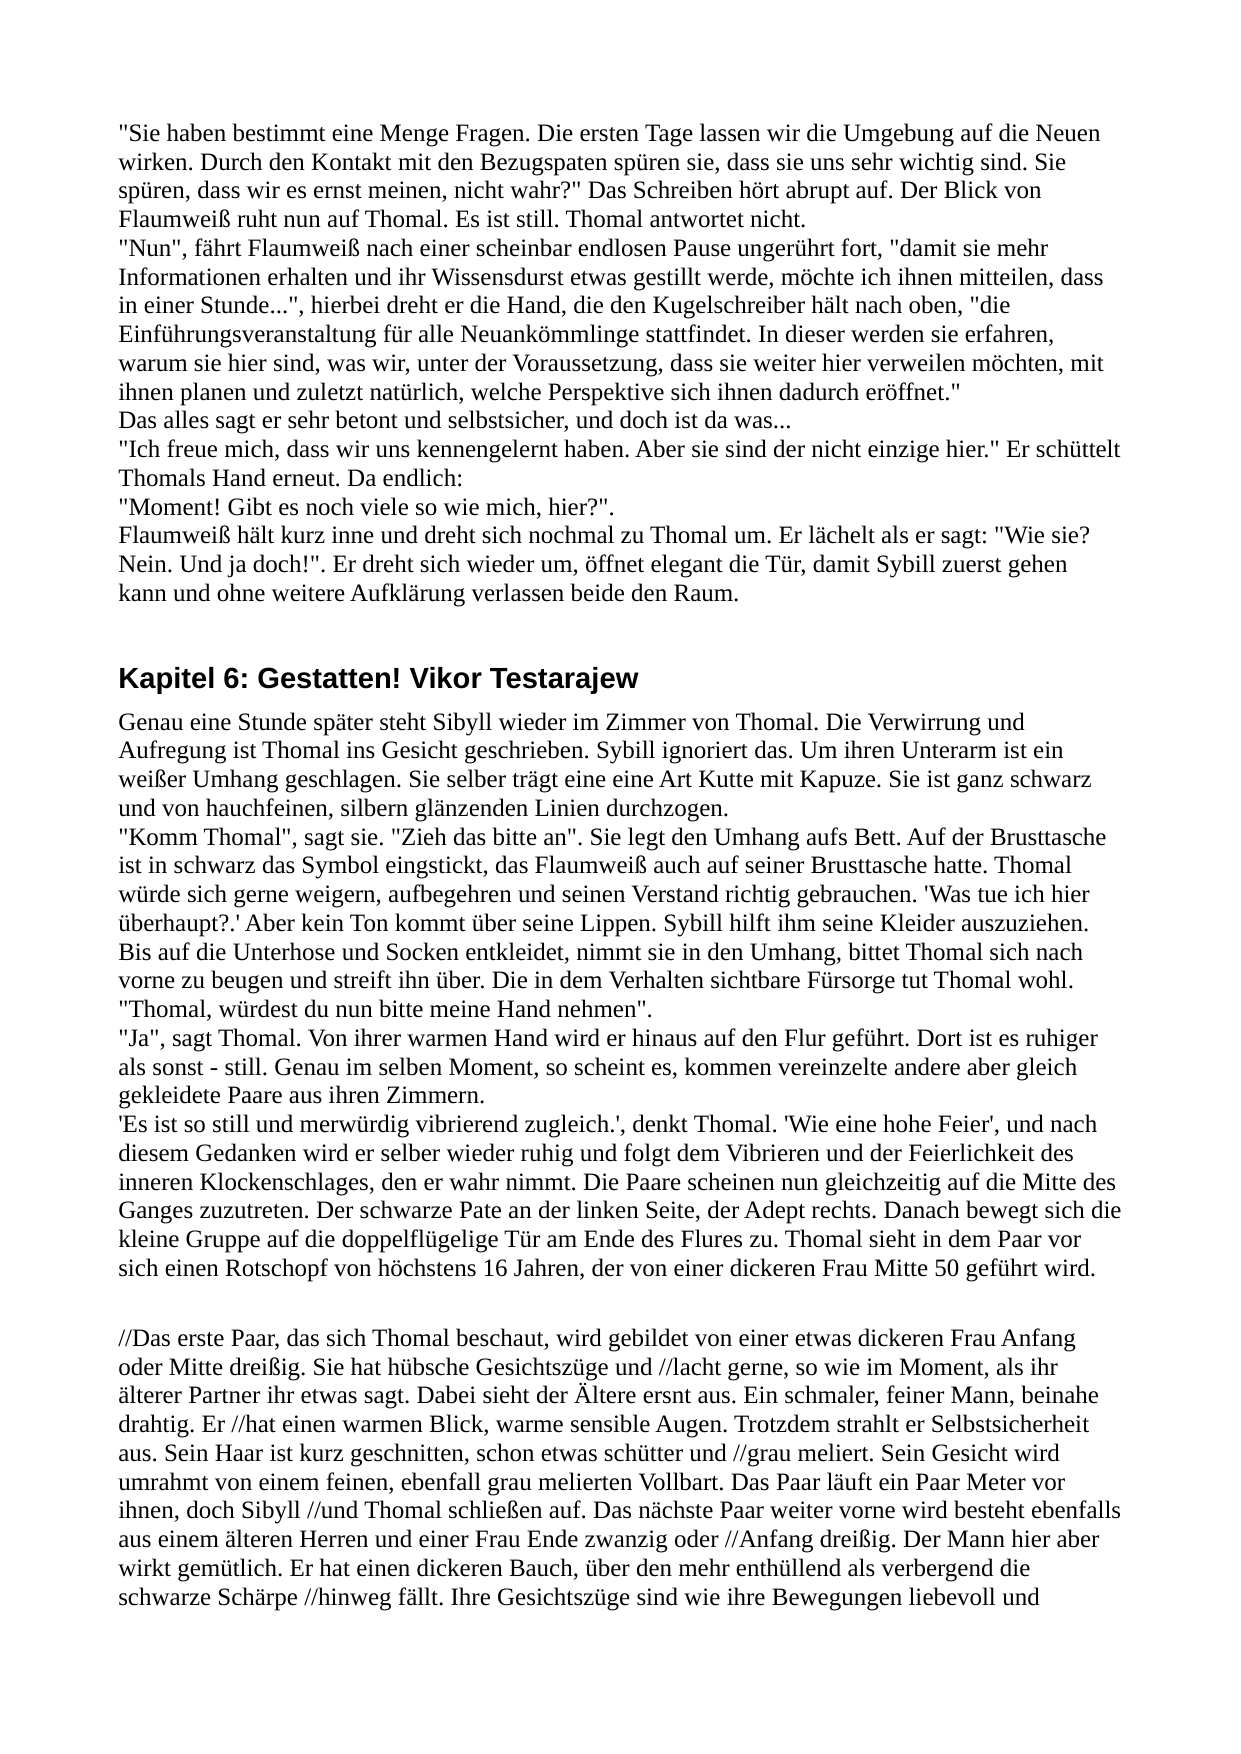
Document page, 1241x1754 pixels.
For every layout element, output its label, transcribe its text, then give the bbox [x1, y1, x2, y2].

text 'Es ist so still und merwürdig vibrierend zugleich.', denkt Thomal. 'Wie eine hohe Feier', und nach diesem Gedanken wird er selber wieder ruhig und folgt dem Vibrieren und der Feierlichkeit des inneren Klockenschlages, den er wahr nimmt. Die Paare scheinen nun gleichzeitig auf die Mitte des Ganges zuzutreten. Der schwarze Pate an der linken Seite, der Adept rechts. Danach bewegt sich die kleine Gruppe auf die doppelflügelige Tür am Ende des Flures zu. Thomal sieht in dem Paar vor sich einen Rotschopf von höchstens 16 Jahren, der von einer dickeren Frau Mitte 50 geführt wird. [118, 1109, 1122, 1282]
text Das alles sagt er sehr betont und selbstsicher, und doch ist da was... [118, 406, 1122, 434]
text "Moment! Gibt es noch viele so wie mich, hier?". [118, 492, 1122, 521]
text "Ja", sagt Thomal. Von ihrer warmen Hand wird er hinaus auf den Flur geführt. Dort ist es ruhiger als sonst - still. Genau im selben Moment, so scheint es, kommen vereinzelte andere aber gleich gekleidete Paare aus ihren Zimmern. [118, 1023, 1122, 1109]
text Genau eine Stunde später steht Sibyll wieder im Zimmer von Thomal. Die Verwirrung und Aufregung ist Thomal ins Gesicht geschrieben. Sybill ignoriert das. Um ihren Unterarm ist ein weißer Umhang geschlagen. Sie selber trägt eine eine Art Kutte mit Kapuze. Sie ist ganz schwarz und von hauchfeinen, silbern glänzenden Linien durchzogen. [118, 707, 1122, 822]
text "Thomal, würdest du nun bitte meine Hand nehmen". [118, 994, 1122, 1023]
text //Das erste Paar, das sich Thomal beschaut, wird gebildet von einer etwas dickeren Frau Anfang oder Mitte dreißig. Sie hat hübsche Gesichtszüge und //lacht gerne, so wie im Moment, als ihr älterer Partner ihr etwas sagt. Dabei sieht der Ältere ersnt aus. Ein schmaler, feiner Mann, beinahe drahtig. Er //hat einen warmen Blick, warme sensible Augen. Trotzdem strahlt er Selbstsicherheit aus. Sein Haar ist kurz geschnitten, schon etwas schütter und //grau meliert. Sein Gesicht wird umrahmt von einem feinen, ebenfall grau melierten Vollbart. Das Paar läuft ein Paar Meter vor ihnen, doch Sibyll //und Thomal schließen auf. Das nächste Paar weiter vorne wird besteht ebenfalls aus einem älteren Herren und einer Frau Ende zwanzig oder //Anfang dreißig. Der Mann hier aber wirkt gemütlich. Er hat einen dickeren Bauch, über den mehr enthüllend als verbergend die schwarze Schärpe //hinweg fällt. Ihre Gesichtszüge sind wie ihre Bewegungen liebevoll und [118, 1323, 1122, 1610]
text "Ich freue mich, dass wir uns kennengelernt haben. Aber sie sind der nicht einzige hier." Er schüttelt Thomals Hand erneut. Da endlich: [118, 434, 1122, 492]
text "Komm Thomal", sagt sie. "Zieh das bitte an". Sie legt den Umhang aufs Bett. Auf der Brusttasche ist in schwarz das Symbol eingstickt, das Flaumweiß auch auf seiner Brusttasche hatte. Thomal würde sich gerne weigern, aufbegehren und seinen Verstand richtig gebrauchen. 'Was tue ich hier überhaupt?.' Aber kein Ton kommt über seine Lippen. Sybill hilft ihm seine Kleider auszuziehen. Bis auf die Unterhose und Socken entkleidet, nimmt sie in den Umhang, bittet Thomal sich nach vorne zu beugen und streift ihn über. Die in dem Verhalten sichtbare Fürsorge tut Thomal wohl. [118, 822, 1122, 994]
subtitle Kapitel 6: Gestatten! Vikor Testarajew [118, 661, 1122, 694]
text "Nun", fährt Flaumweiß nach einer scheinbar endlosen Pause ungerührt fort, "damit sie mehr Informationen erhalten und ihr Wissensdurst etwas gestillt werde, möchte ich ihnen mitteilen, dass in einer Stunde...", hierbei dreht er die Hand, die den Kugelschreiber hält nach oben, "die Einführungsveranstaltung für alle Neuankömmlinge stattfindet. In dieser werden sie erfahren, warum sie hier sind, was wir, unter der Voraussetzung, dass sie weiter hier verweilen möchten, mit ihnen planen und zuletzt natürlich, welche Perspektive sich ihnen dadurch eröffnet." [118, 233, 1122, 406]
text "Sie haben bestimmt eine Menge Fragen. Die ersten Tage lassen wir die Umgebung auf die Neuen wirken. Durch den Kontakt mit den Bezugspaten spüren sie, dass sie uns sehr wichtig sind. Sie spüren, dass wir es ernst meinen, nicht wahr?" Das Schreiben hört abrupt auf. Der Blick von Flaumweiß ruht nun auf Thomal. Es ist still. Thomal antwortet nicht. [118, 118, 1122, 233]
text Flaumweiß hält kurz inne und dreht sich nochmal zu Thomal um. Er lächelt als er sagt: "Wie sie? Nein. Und ja doch!". Er dreht sich wieder um, öffnet elegant die Tür, damit Sybill zuerst gehen kann und ohne weitere Aufklärung verlassen beide den Raum. [118, 521, 1122, 607]
